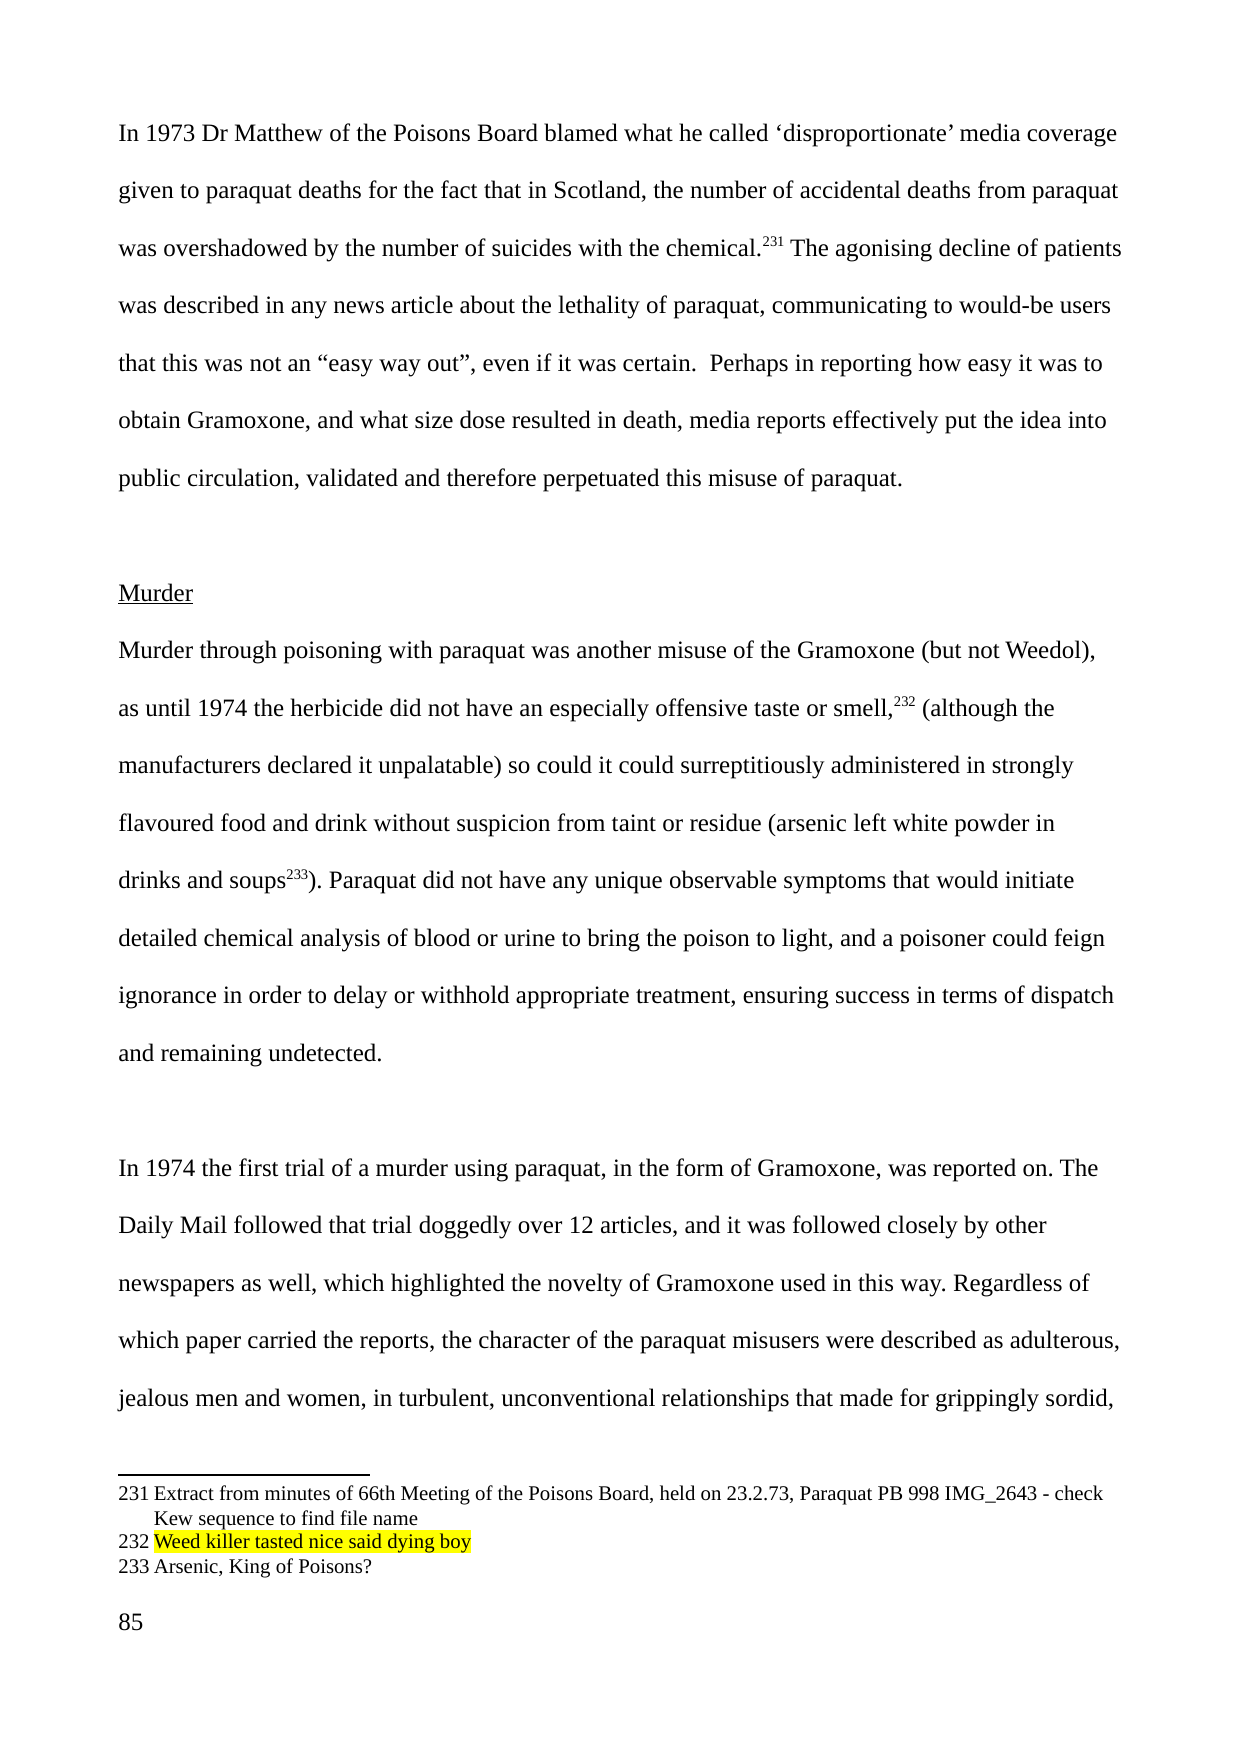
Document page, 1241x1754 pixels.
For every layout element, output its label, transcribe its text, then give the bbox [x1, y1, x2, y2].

text Murder [118, 578, 1122, 607]
text Extract from minutes of 66th Meeting of the Poisons Board, held on 23.2.73, Paraquat PB 998 IMG_2643 - check Kew sequence to find file name [118, 1481, 1122, 1529]
text Arsenic, King of Poisons? [118, 1553, 1122, 1578]
text In 1974 the first trial of a murder using paraquat, in the form of Gramoxone, was reported on. The Daily Mail followed that trial doggedly over 12 articles, and it was followed closely by other newspapers as well, which highlighted the novelty of Gramoxone used in this way. Regardless of which paper carried the reports, the character of the paraquat misusers were described as adulterous, jealous men and women, in turbulent, unconventional relationships that made for grippingly sordid, [118, 1153, 1122, 1412]
text In 1973 Dr Matthew of the Poisons Board blamed what he called ‘disproportionate’ media coverage given to paraquat deaths for the fact that in Scotland, the number of accidental deaths from paraquat was overshadowed by the number of suicides with the chemical. The agonising decline of patients was described in any news article about the lethality of paraquat, communicating to would-be users that this was not an “easy way out”, even if it was certain. Perhaps in reporting how easy it was to obtain Gramoxone, and what size dose resulted in death, media reports effectively put the idea into public circulation, validated and therefore perpetuated this misuse of paraquat. [118, 118, 1122, 492]
text Weed killer tasted nice said dying boy [118, 1529, 1122, 1553]
text Murder through poisoning with paraquat was another misuse of the Gramoxone (but not Weedol), as until 1974 the herbicide did not have an especially offensive taste or smell, (although the manufacturers declared it unpalatable) so could it could surreptitiously administered in strongly flavoured food and drink without suspicion from taint or residue (arsenic left white powder in drinks and soups). Paraquat did not have any unique observable symptoms that would initiate detailed chemical analysis of blood or urine to bring the poison to light, and a poisoner could feign ignorance in order to delay or withhold appropriate treatment, ensuring success in terms of dispatch and remaining undetected. [118, 636, 1122, 1067]
